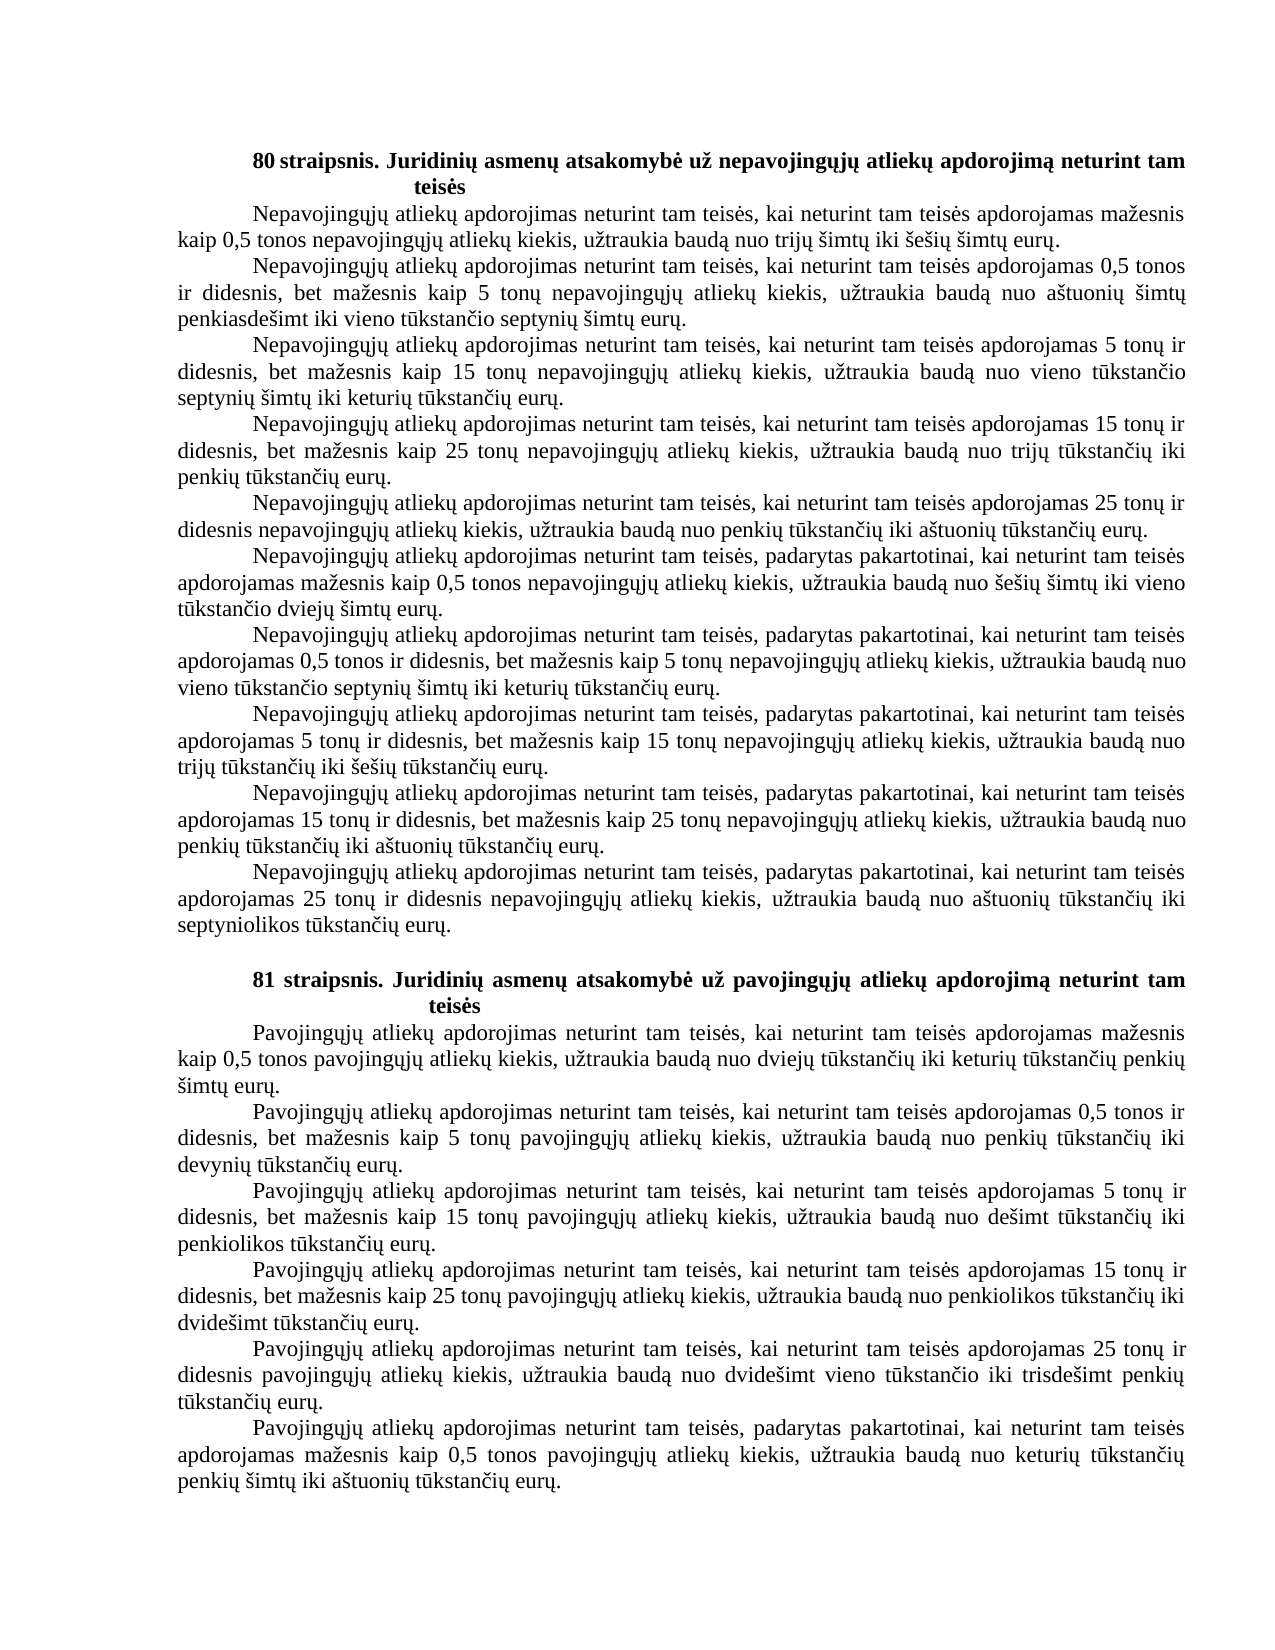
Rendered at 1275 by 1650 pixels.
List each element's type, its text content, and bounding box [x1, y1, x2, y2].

text Nepavojingųjų atliekų apdorojimas neturint tam teisės, kai neturint tam teisės apdorojamas mažesnis kaip 0,5 tonos nepavojingųjų atliekų kiekis, užtraukia baudą nuo trijų šimtų iki šešių šimtų eurų. [177, 199, 1186, 252]
text Nepavojingųjų atliekų apdorojimas neturint tam teisės, padarytas pakartotinai, kai neturint tam teisės apdorojamas 0,5 tonos ir didesnis, bet mažesnis kaip 5 tonų nepavojingųjų atliekų kiekis, užtraukia baudą nuo vieno tūkstančio septynių šimtų iki keturių tūkstančių eurų. [177, 621, 1186, 700]
text Pavojingųjų atliekų apdorojimas neturint tam teisės, kai neturint tam teisės apdorojamas mažesnis kaip 0,5 tonos pavojingųjų atliekų kiekis, užtraukia baudą nuo dviejų tūkstančių iki keturių tūkstančių penkių šimtų eurų. [177, 1019, 1186, 1098]
text 80 straipsnis. Juridinių asmenų atsakomybė už nepavojingųjų atliekų apdorojimą neturint tam teisės [252, 147, 1186, 199]
text Nepavojingųjų atliekų apdorojimas neturint tam teisės, kai neturint tam teisės apdorojamas 15 tonų ir didesnis, bet mažesnis kaip 25 tonų nepavojingųjų atliekų kiekis, užtraukia baudą nuo trijų tūkstančių iki penkių tūkstančių eurų. [177, 410, 1186, 489]
text Nepavojingųjų atliekų apdorojimas neturint tam teisės, kai neturint tam teisės apdorojamas 0,5 tonos ir didesnis, bet mažesnis kaip 5 tonų nepavojingųjų atliekų kiekis, užtraukia baudą nuo aštuonių šimtų penkiasdešimt iki vieno tūkstančio septynių šimtų eurų. [177, 252, 1186, 331]
text Pavojingųjų atliekų apdorojimas neturint tam teisės, padarytas pakartotinai, kai neturint tam teisės apdorojamas mažesnis kaip 0,5 tonos pavojingųjų atliekų kiekis, užtraukia baudą nuo keturių tūkstančių penkių šimtų iki aštuonių tūkstančių eurų. [177, 1414, 1186, 1493]
text Nepavojingųjų atliekų apdorojimas neturint tam teisės, kai neturint tam teisės apdorojamas 5 tonų ir didesnis, bet mažesnis kaip 15 tonų nepavojingųjų atliekų kiekis, užtraukia baudą nuo vieno tūkstančio septynių šimtų iki keturių tūkstančių eurų. [177, 331, 1186, 410]
text Pavojingųjų atliekų apdorojimas neturint tam teisės, kai neturint tam teisės apdorojamas 15 tonų ir didesnis, bet mažesnis kaip 25 tonų pavojingųjų atliekų kiekis, užtraukia baudą nuo penkiolikos tūkstančių iki dvidešimt tūkstančių eurų. [177, 1256, 1186, 1335]
text Nepavojingųjų atliekų apdorojimas neturint tam teisės, kai neturint tam teisės apdorojamas 25 tonų ir didesnis nepavojingųjų atliekų kiekis, užtraukia baudą nuo penkių tūkstančių iki aštuonių tūkstančių eurų. [177, 489, 1186, 542]
text Nepavojingųjų atliekų apdorojimas neturint tam teisės, padarytas pakartotinai, kai neturint tam teisės apdorojamas mažesnis kaip 0,5 tonos nepavojingųjų atliekų kiekis, užtraukia baudą nuo šešių šimtų iki vieno tūkstančio dviejų šimtų eurų. [177, 542, 1186, 621]
text Pavojingųjų atliekų apdorojimas neturint tam teisės, kai neturint tam teisės apdorojamas 5 tonų ir didesnis, bet mažesnis kaip 15 tonų pavojingųjų atliekų kiekis, užtraukia baudą nuo dešimt tūkstančių iki penkiolikos tūkstančių eurų. [177, 1177, 1186, 1256]
text Pavojingųjų atliekų apdorojimas neturint tam teisės, kai neturint tam teisės apdorojamas 25 tonų ir didesnis pavojingųjų atliekų kiekis, užtraukia baudą nuo dvidešimt vieno tūkstančio iki trisdešimt penkių tūkstančių eurų. [177, 1335, 1186, 1414]
text Nepavojingųjų atliekų apdorojimas neturint tam teisės, padarytas pakartotinai, kai neturint tam teisės apdorojamas 15 tonų ir didesnis, bet mažesnis kaip 25 tonų nepavojingųjų atliekų kiekis, užtraukia baudą nuo penkių tūkstančių iki aštuonių tūkstančių eurų. [177, 779, 1186, 858]
text 81 straipsnis. Juridinių asmenų atsakomybė už pavojingųjų atliekų apdorojimą neturint tam teisės [252, 966, 1186, 1019]
text Pavojingųjų atliekų apdorojimas neturint tam teisės, kai neturint tam teisės apdorojamas 0,5 tonos ir didesnis, bet mažesnis kaip 5 tonų pavojingųjų atliekų kiekis, užtraukia baudą nuo penkių tūkstančių iki devynių tūkstančių eurų. [177, 1098, 1186, 1177]
text Nepavojingųjų atliekų apdorojimas neturint tam teisės, padarytas pakartotinai, kai neturint tam teisės apdorojamas 5 tonų ir didesnis, bet mažesnis kaip 15 tonų nepavojingųjų atliekų kiekis, užtraukia baudą nuo trijų tūkstančių iki šešių tūkstančių eurų. [177, 700, 1186, 779]
text Nepavojingųjų atliekų apdorojimas neturint tam teisės, padarytas pakartotinai, kai neturint tam teisės apdorojamas 25 tonų ir didesnis nepavojingųjų atliekų kiekis, užtraukia baudą nuo aštuonių tūkstančių iki septyniolikos tūkstančių eurų. [177, 858, 1186, 937]
